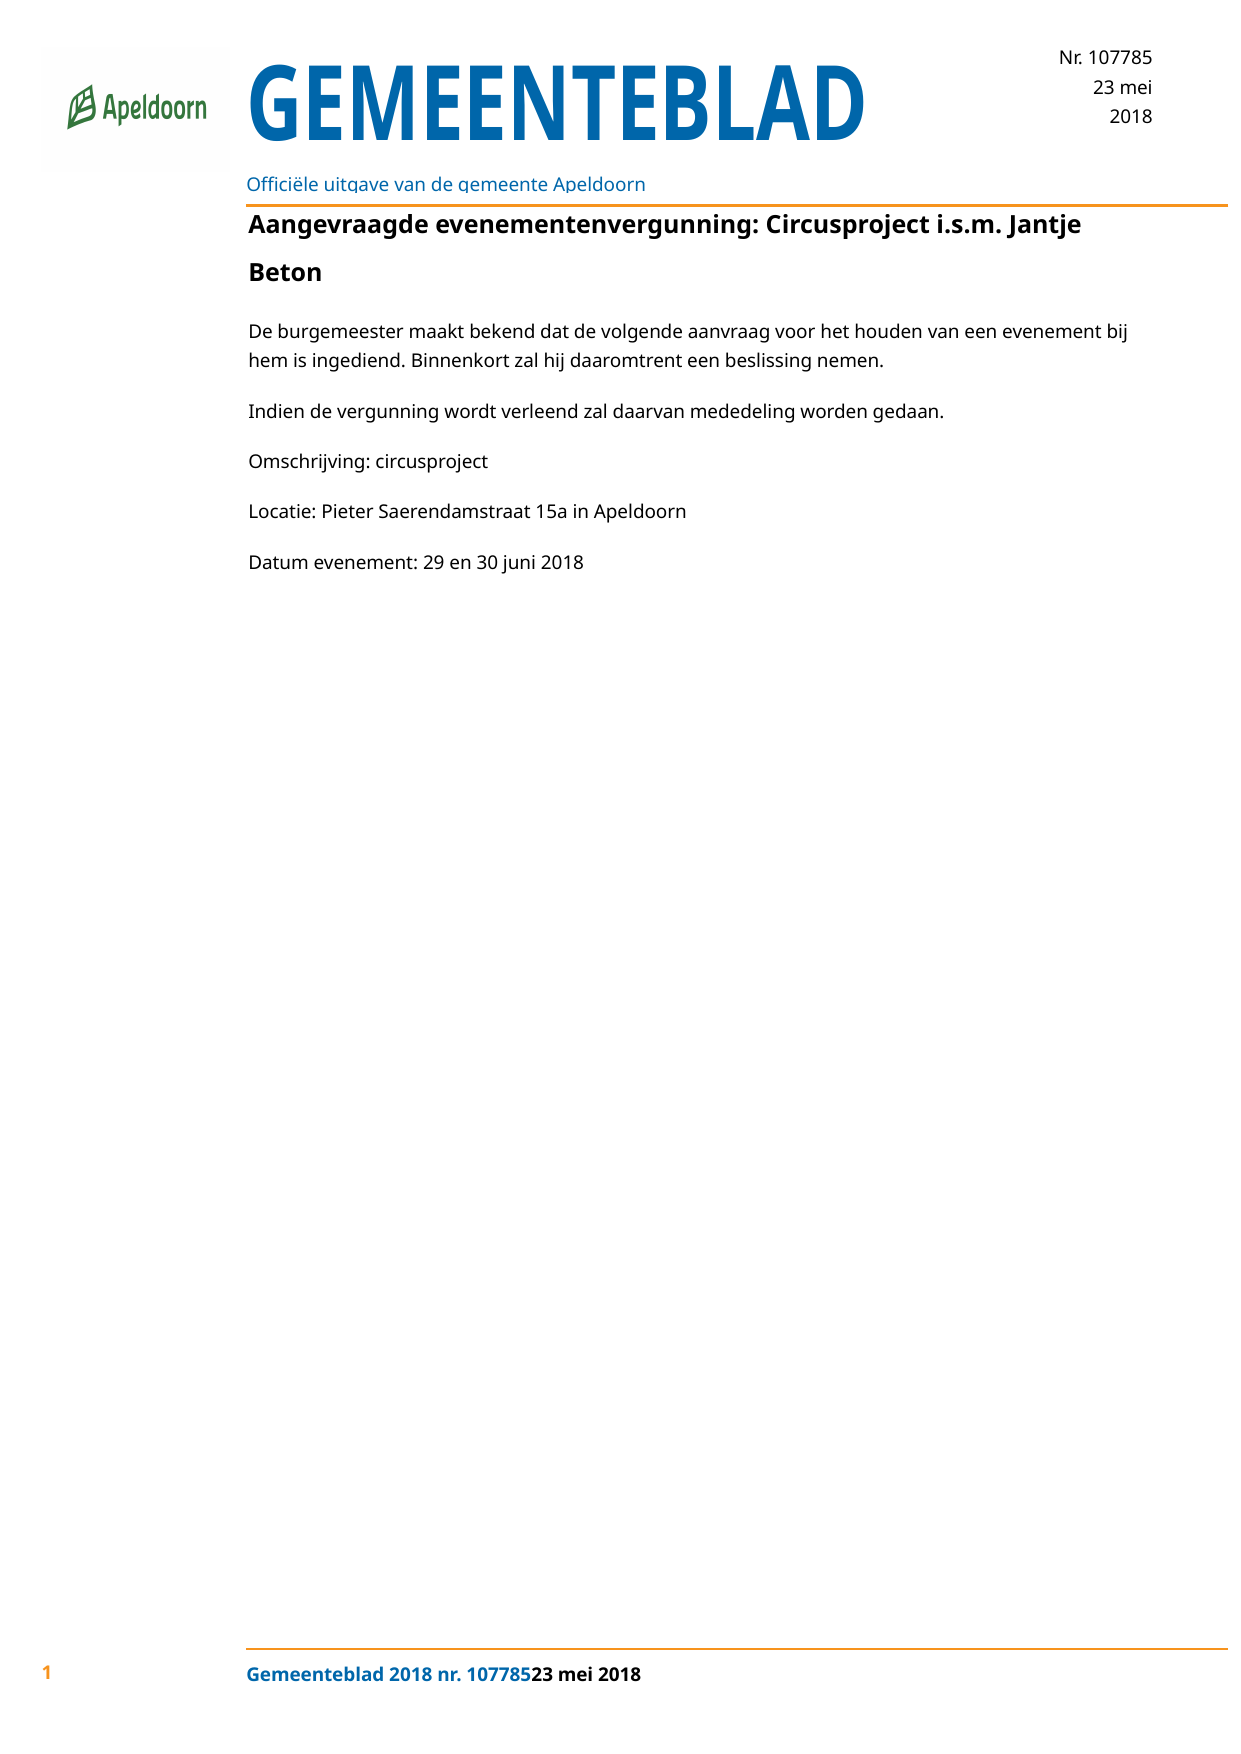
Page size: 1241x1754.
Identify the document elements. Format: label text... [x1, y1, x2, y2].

text Datum evenement: 29 en 30 juni 2018 [248, 549, 1152, 575]
picture [41, 47, 231, 172]
text De burgemeester maakt bekend dat de volgende aanvraag voor het houden van een evenement bij hem is ingediend. Binnenkort zal hij daaromtrent een beslissing nemen. [248, 318, 1152, 373]
text Aangevraagde evenementenvergunning: Circusproject i.s.m. Jantje Beton [248, 207, 1152, 288]
text Indien de vergunning wordt verleend zal daarvan mededeling worden gedaan. [248, 398, 1152, 424]
text Locatie: Pieter Saerendamstraat 15a in Apeldoorn [248, 499, 1152, 524]
text Omschrijving: circusproject [248, 448, 1152, 474]
